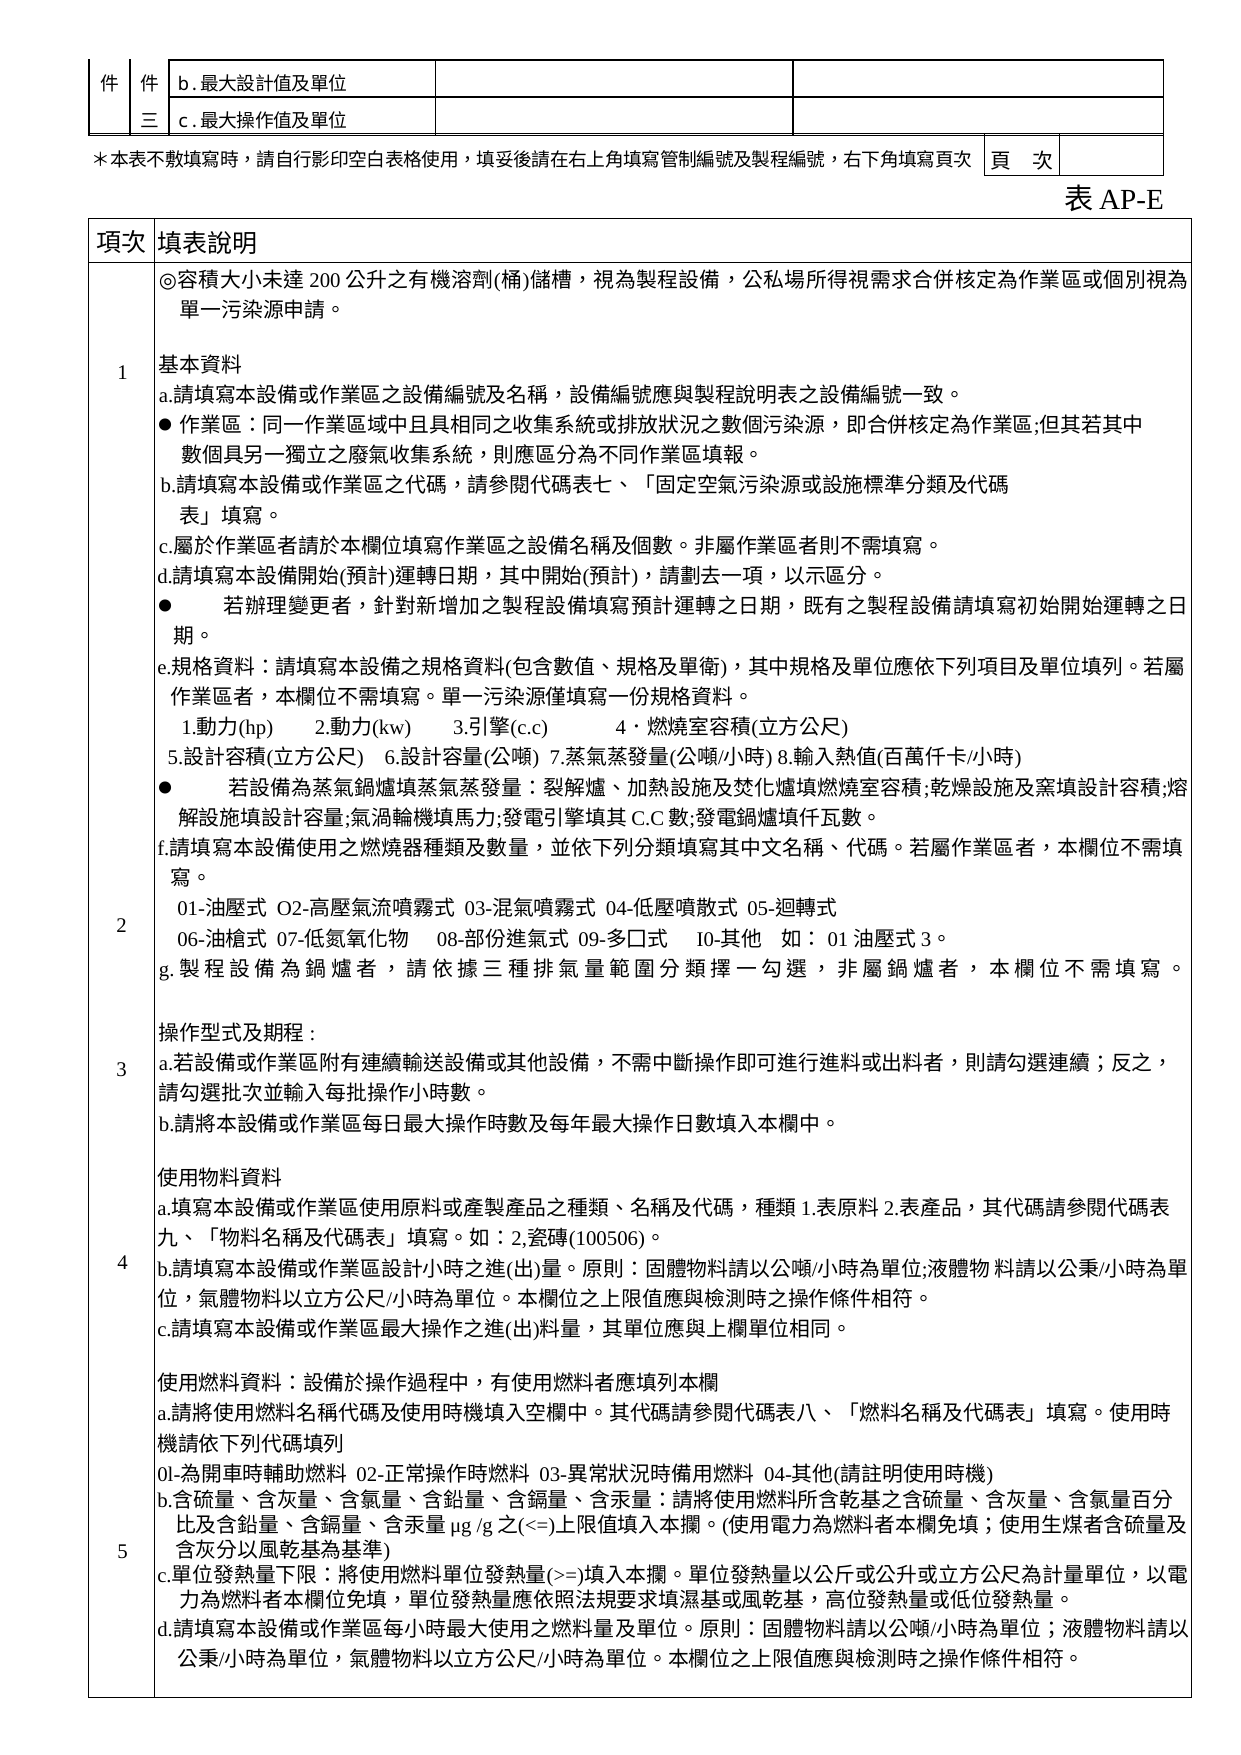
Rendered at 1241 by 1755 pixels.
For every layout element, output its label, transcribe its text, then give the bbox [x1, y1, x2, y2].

table_cell 件 [90, 59, 129, 96]
table_cell [794, 61, 1163, 96]
table_cell 頁 次 [985, 136, 1059, 175]
table_cell c.最大操作值及單位 [170, 98, 435, 133]
table_cell [90, 96, 129, 133]
table_cell ◎容積大小未達200公升之有機溶劑(桶)儲槽，視為製程設備，公私場所得視需求合併核定為作業區或個別視為單一污染源申請。 基本資料 a.請填寫本設備或作業區之設備編號及名稱，設備編號應與製程說明表之設備編號一致。 作業區：同一作業區域中且具相同之收集系統或排放狀況之數個污染源，即合併核定為作業區;但其若其中 數個具另一獨立之廢氣收集系統，則應區分為不同作業區填報。 b.請填寫本設備或作業區之代碼，請參閱代碼表七、「固定空氣污染源或設施標準分類及代碼 表」填寫。 c.屬於作業區者請於本欄位填寫作業區之設備名稱及個數。非屬作業區者則不需填寫。 d.請填寫本設備開始(預計)運轉日期，其中開始(預計)，請劃去一項，以示區分。 若辦理變更者，針對新增加之製程設備填寫預計運轉之日期，既有之製程設備請填寫初始開始運轉之日期。 e.規格資料：請填寫本設備之規格資料(包含數值、規格及單衛)，其中規格及單位應依下列項目及單位填列。若屬作業區者，本欄位不需填寫。單一污染源僅填寫一份規格資料。 1.動力(hp) 2.動力(kw) 3.引擎(c.c) 4．燃燒室容積(立方公尺) 5.設計容積(立方公尺) 6.設計容量(公噸) 7.蒸氣蒸發量(公噸/小時) 8.輸入熱值(百萬仟卡/小時) 若設備為蒸氣鍋爐填蒸氣蒸發量：裂解爐、加熱設施及焚化爐填燃燒室容積;乾燥設施及窯填設計容積;熔解設施填設計容量;氣渦輪機填馬力;發電引擎填其C.C數;發電鍋爐填仟瓦數。 f.請填寫本設備使用之燃燒器種類及數量，並依下列分類填寫其中文名稱、代碼。若屬作業區者，本欄位不需填寫。 01-油壓式 O2-高壓氣流噴霧式 03-混氣噴霧式 04-低壓噴散式 05-迴轉式 06-油槍式 07-低氮氧化物 08-部份進氣式 09-多囗式 I0-其他 如： 01 油壓式 3。 g.製程設備為鍋爐者，請依據三種排氣量範圍分類擇一勾選，非屬鍋爐者，本欄位不需填寫。 操作型式及期程 : a.若設備或作業區附有連續輸送設備或其他設備，不需中斷操作即可進行進料或出料者，則請勾選連續；反之，請勾選批次並輸入每批操作小時數。 b.請將本設備或作業區每日最大操作時數及每年最大操作日數填入本欄中。 使用物料資料 a.填寫本設備或作業區使用原料或產製產品之種類、名稱及代碼，種類1.表原料 2.表產品，其代碼請參閱代碼表九、「物料名稱及代碼表」填寫。如：2,瓷磚(100506)。 b.請填寫本設備或作業區設計小時之進(出)量。原則：固體物料請以公噸/小時為單位;液體物 料請以公秉/小時為單位，氣體物料以立方公尺/小時為單位。本欄位之上限值應與檢測時之操作條件相符。 c.請填寫本設備或作業區最大操作之進(出)料量，其單位應與上欄單位相同。 使用燃料資料：設備於操作過程中，有使用燃料者應填列本欄 a.請將使用燃料名稱代碼及使用時機填入空欄中。其代碼請參閱代碼表八、「燃料名稱及代碼表」填寫。使用時機請依下列代碼填列 0l-為開車時輔助燃料 02-正常操作時燃料 03-異常狀況時備用燃料 04-其他(請註明使用時機) b.含硫量、含灰量、含氯量、含鉛量、含鎘量、含汞量：請將使用燃料所含乾基之含硫量、含灰量、含氯量百分比及含鉛量、含鎘量、含汞量μg /g之(<=)上限值填入本攔。(使用電力為燃料者本欄免填；使用生煤者含硫量及含灰分以風乾基為基準) c.單位發熱量下限：將使用燃料單位發熱量(>=)填入本攔。單位發熱量以公斤或公升或立方公尺為計量單位，以電力為燃料者本欄位免填，單位發熱量應依照法規要求填濕基或風乾基，高位發熱量或低位發熱量。 d.請填寫本設備或作業區每小時最大使用之燃料量及單位。原則：固體物料請以公噸/小時為單位；液體物料請以公秉/小時為單位，氣體物料以立方公尺/小時為單位。本欄位之上限值應與檢測時之操作條件相符。 [155, 263, 1191, 1697]
table_cell 三 [131, 96, 168, 133]
table_header 項次 [89, 219, 154, 262]
table_cell [1060, 136, 1163, 175]
text 表AP-E [76, 176, 1163, 218]
table_cell ＊本表不敷填寫時，請自行影印空白表格使用，填妥後請在右上角填寫管制編號及製程編號，右下角填寫頁次 [89, 136, 984, 175]
table_cell [436, 61, 792, 96]
table_header 填表說明 [155, 219, 1191, 262]
table_cell 1 2 3 4 5 [89, 263, 154, 1697]
table_cell [794, 98, 1163, 133]
table_cell 件 [131, 59, 168, 96]
table_cell [436, 98, 792, 133]
table_cell b.最大設計值及單位 [170, 61, 435, 96]
